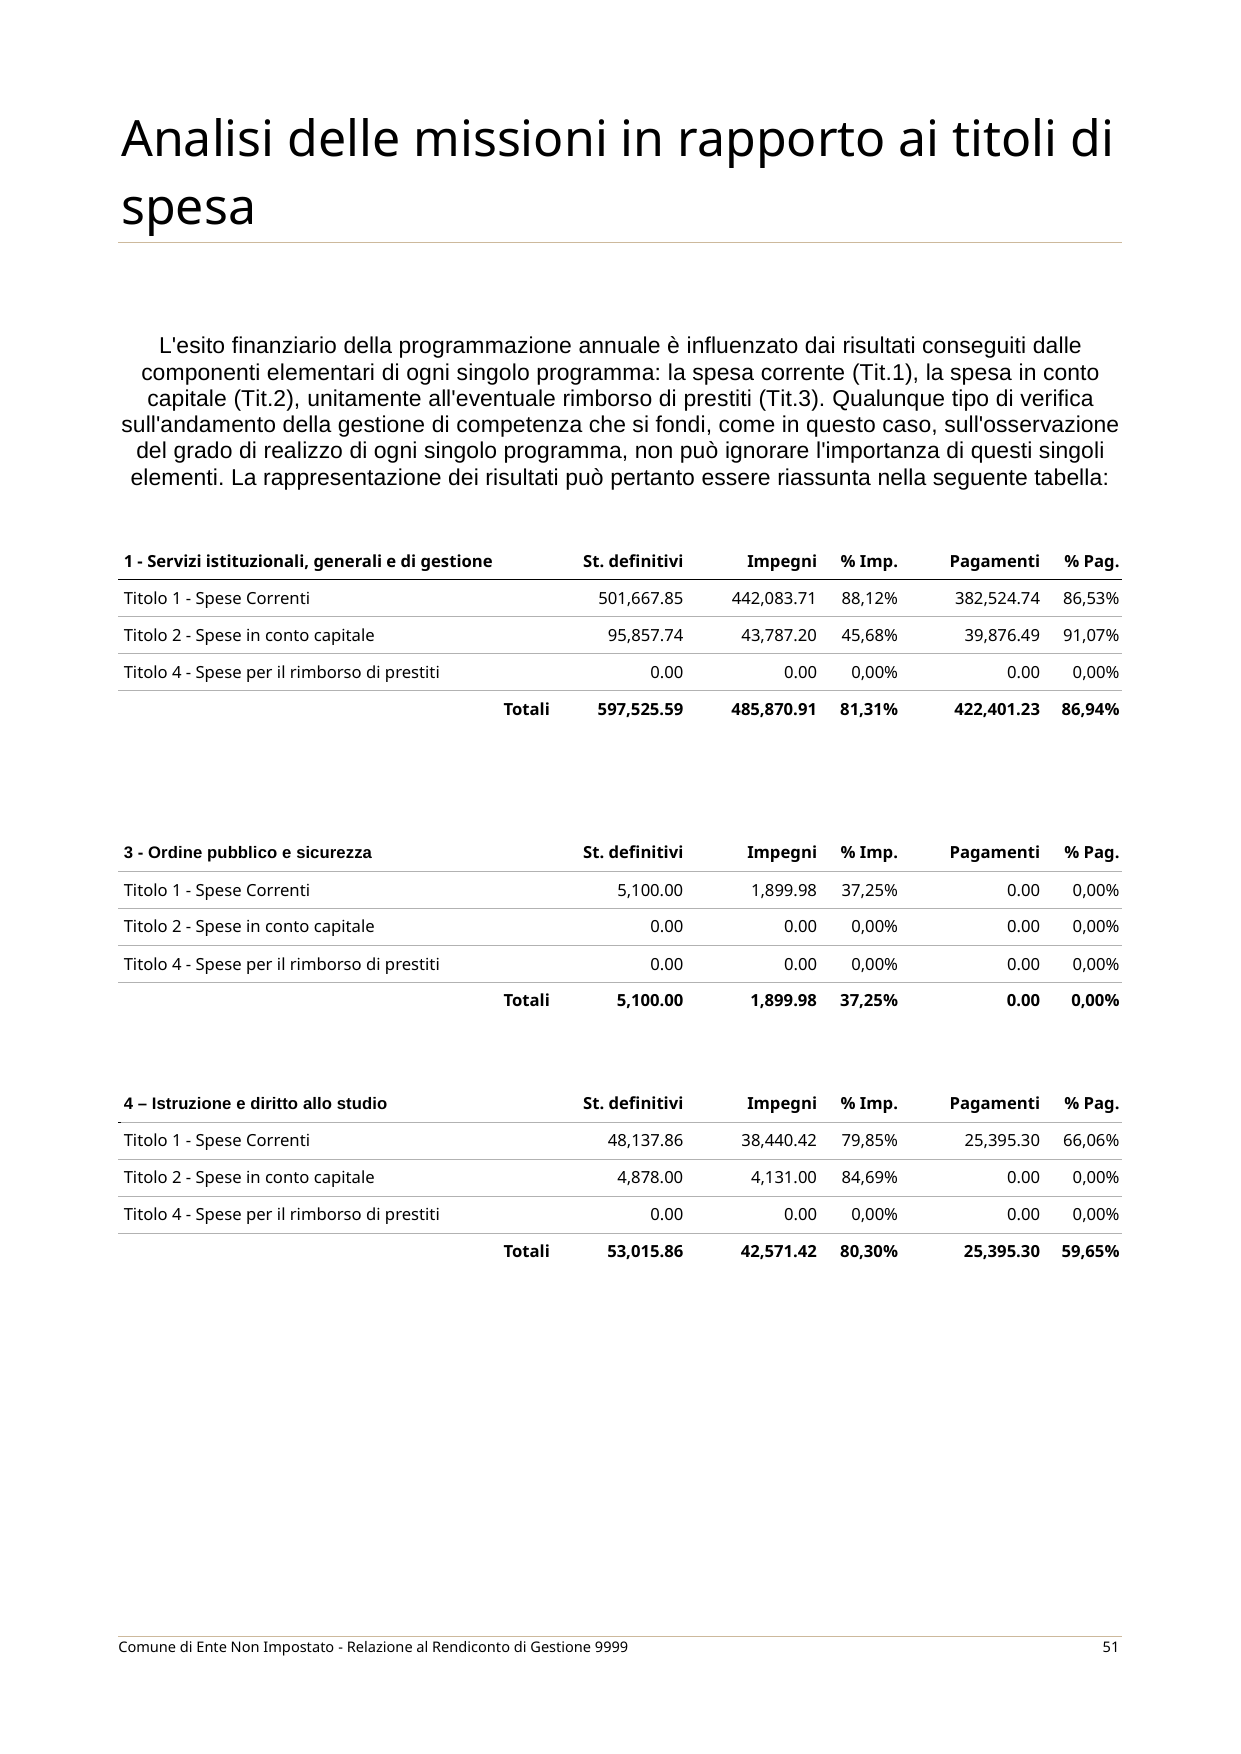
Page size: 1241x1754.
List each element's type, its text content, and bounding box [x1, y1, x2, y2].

table_cell 4.878,00 [552, 1160, 686, 1196]
table_cell Titolo 2 - Spese in conto capitale [121, 909, 552, 945]
table_cell 1.899,98 [686, 983, 820, 1019]
table_cell 66,06% [1043, 1123, 1122, 1158]
table_cell 53.015,86 [552, 1234, 686, 1269]
table_cell St. definitivi [552, 1085, 686, 1122]
table_cell 0,00% [1043, 872, 1122, 908]
table_cell 79,85% [820, 1123, 901, 1158]
table_cell 81,31% [820, 691, 901, 727]
table_cell Pagamenti [901, 542, 1043, 579]
table_cell 0,00 [901, 654, 1043, 690]
table_cell % Pag. [1043, 1085, 1122, 1122]
table_cell 86,94% [1043, 691, 1122, 727]
table_cell 0,00 [901, 946, 1043, 982]
table_cell 0,00% [820, 654, 901, 690]
table_cell 88,12% [820, 580, 901, 616]
table_cell 0,00% [1043, 983, 1122, 1019]
table_cell Titolo 1 - Spese Correnti [121, 872, 552, 908]
table_cell 1.899,98 [686, 872, 820, 908]
table_cell Impegni [686, 1085, 820, 1122]
table_cell Titolo 4 - Spese per il rimborso di prestiti [121, 1197, 552, 1232]
table_cell 0,00 [552, 654, 686, 690]
table_cell 0,00 [686, 654, 820, 690]
table_cell 442.083,71 [686, 580, 820, 616]
table_cell 0,00 [552, 1197, 686, 1232]
table_cell 0,00 [552, 946, 686, 982]
table_cell 86,53% [1043, 580, 1122, 616]
table_cell 0,00 [901, 983, 1043, 1019]
table_cell 0,00% [1043, 946, 1122, 982]
table_cell 43.787,20 [686, 617, 820, 653]
table_cell % Pag. [1043, 542, 1122, 579]
table_cell 0,00 [686, 946, 820, 982]
table_cell Impegni [686, 542, 820, 579]
table_cell 39.876,49 [901, 617, 1043, 653]
table_cell 0,00% [820, 909, 901, 945]
table_cell 597.525,59 [552, 691, 686, 727]
table_cell St. definitivi [552, 542, 686, 579]
table_cell 0,00 [552, 909, 686, 945]
table_cell 0,00 [901, 1160, 1043, 1196]
table_cell 25.395,30 [901, 1234, 1043, 1269]
table_cell % Imp. [820, 542, 901, 579]
table_cell Totali [121, 1234, 552, 1269]
table_cell % Imp. [820, 1085, 901, 1122]
table_cell 0,00% [820, 946, 901, 982]
table_cell 0,00% [1043, 1160, 1122, 1196]
table_cell Titolo 4 - Spese per il rimborso di prestiti [121, 946, 552, 982]
table_cell 5.100,00 [552, 872, 686, 908]
table_cell Titolo 2 - Spese in conto capitale [121, 1160, 552, 1196]
table_cell Titolo 1 - Spese Correnti [121, 1123, 552, 1158]
table_cell 0,00% [1043, 1197, 1122, 1232]
table_cell 0,00 [686, 909, 820, 945]
text L'esito finanziario della programmazione annuale è influenzato dai risultati conseguiti dalle componenti elementari di ogni singolo programma: la spesa corrente (Tit.1), la spesa in conto capitale (Tit.2), unitamente all'eventuale rimborso di prestiti (Tit.3). Qualunque tipo di verifica sull'andamento della gestione di competenza che si fondi, come in questo caso, sull'osservazione del grado di realizzo di ogni singolo programma, non può ignorare l'importanza di questi singoli elementi. La rappresentazione dei risultati può pertanto essere riassunta nella seguente tabella: [118, 332, 1122, 490]
table_cell Pagamenti [901, 1085, 1043, 1122]
table_cell 0,00 [901, 909, 1043, 945]
table_cell 84,69% [820, 1160, 901, 1196]
table_cell 59,65% [1043, 1234, 1122, 1269]
table_cell % Imp. [820, 834, 901, 871]
table_cell 95.857,74 [552, 617, 686, 653]
table_cell Totali [121, 691, 552, 727]
subtitle Analisi delle missioni in rapporto ai titoli di spesa [118, 100, 1122, 242]
table_cell 42.571,42 [686, 1234, 820, 1269]
table_cell St. definitivi [552, 834, 686, 871]
table_cell 45,68% [820, 617, 901, 653]
table_cell 48.137,86 [552, 1123, 686, 1158]
table_cell 0,00% [1043, 654, 1122, 690]
table_cell 0,00 [901, 1197, 1043, 1232]
table_cell 4 – Istruzione e diritto allo studio [121, 1085, 552, 1122]
table_cell 1 - Servizi istituzionali, generali e di gestione [121, 542, 552, 579]
table_cell 5.100,00 [552, 983, 686, 1019]
table_cell 37,25% [820, 872, 901, 908]
table_cell Titolo 2 - Spese in conto capitale [121, 617, 552, 653]
table_cell Titolo 4 - Spese per il rimborso di prestiti [121, 654, 552, 690]
table_cell % Pag. [1043, 834, 1122, 871]
table_cell 38.440,42 [686, 1123, 820, 1158]
table_cell 422.401,23 [901, 691, 1043, 727]
table_cell 0,00% [820, 1197, 901, 1232]
table_cell 25.395,30 [901, 1123, 1043, 1158]
table_cell Impegni [686, 834, 820, 871]
table_cell 37,25% [820, 983, 901, 1019]
table_cell 0,00 [686, 1197, 820, 1232]
table_cell 80,30% [820, 1234, 901, 1269]
table_cell 0,00 [901, 872, 1043, 908]
table_cell 4.131,00 [686, 1160, 820, 1196]
table_cell 3 - Ordine pubblico e sicurezza [121, 834, 552, 871]
table_cell 501.667,85 [552, 580, 686, 616]
table_cell Pagamenti [901, 834, 1043, 871]
table_cell 91,07% [1043, 617, 1122, 653]
table_cell Totali [121, 983, 552, 1019]
table_cell 382.524,74 [901, 580, 1043, 616]
table_cell Titolo 1 - Spese Correnti [121, 580, 552, 616]
table_cell 485.870,91 [686, 691, 820, 727]
table_cell 0,00% [1043, 909, 1122, 945]
